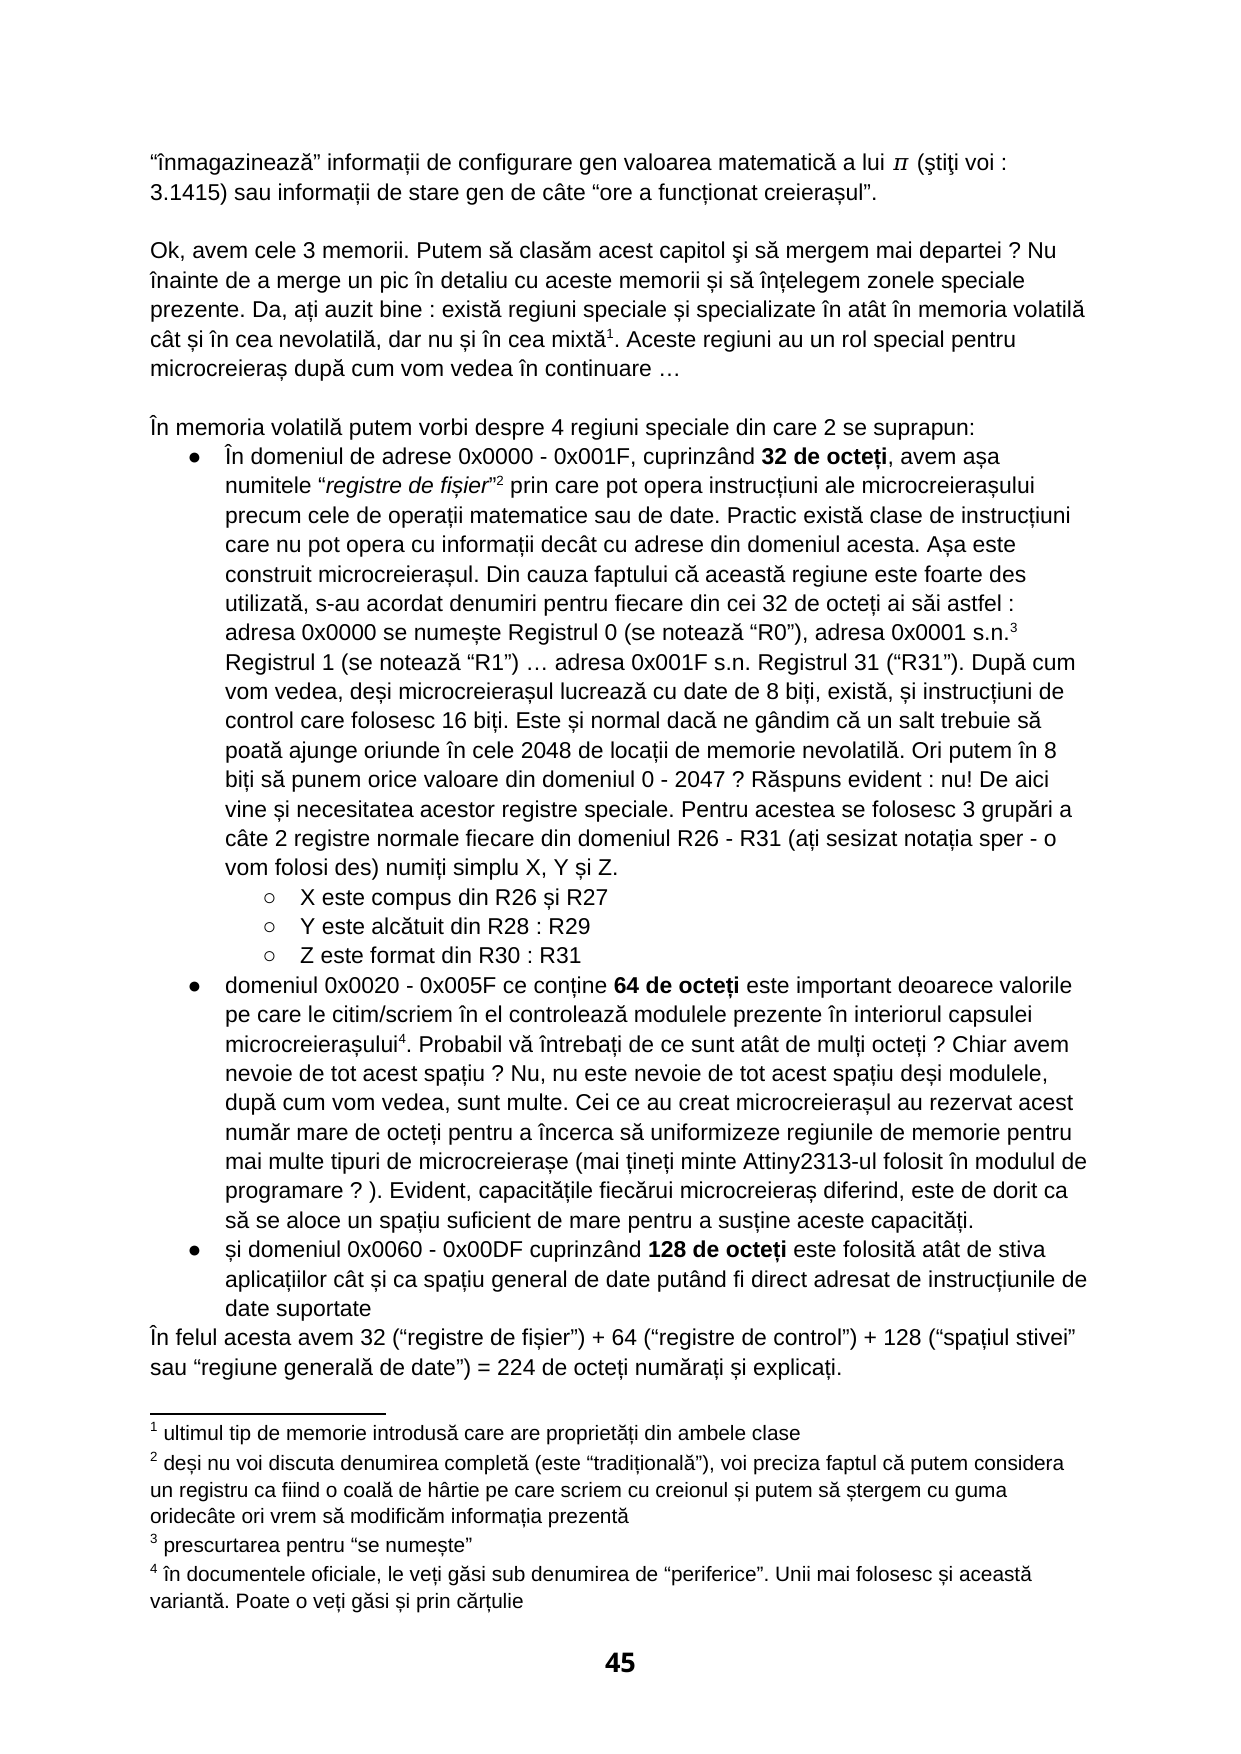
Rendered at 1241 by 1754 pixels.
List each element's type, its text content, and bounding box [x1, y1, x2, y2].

list în documentele oficiale, le veți găsi sub denumirea de “periferice”. Unii mai folosesc și această variantă. Poate o veți găsi și prin cărțulie [150, 1561, 1090, 1613]
list Z este format din R30 : R31 [262, 943, 1090, 969]
text În felul acesta avem 32 (“registre de fișier”) + 64 (“registre de control”) + 128 (“spațiul stivei” sau “regiune generală de date”) = 224 de octeți numărați și explicați. [150, 1325, 1090, 1380]
text ultimul tip de memorie introdusă care are proprietăți din ambele clase [150, 1420, 1090, 1446]
list domeniul 0x0020 - 0x005F ce conține 64 de octeți este important deoarece valorile pe care le citim/scriem în el controlează modulele prezente în interiorul capsulei microcreierașului. Probabil vă întrebați de ce sunt atât de mulți octeți ? Chiar avem nevoie de tot acest spațiu ? Nu, nu este nevoie de tot acest spațiu deși modulele, după cum vom vedea, sunt multe. Cei ce au creat microcreierașul au rezervat acest număr mare de octeți pentru a încerca să uniformizeze regiunile de memorie pentru mai multe tipuri de microcreierașe (mai țineți minte Attiny2313-ul folosit în modulul de programare ? ). Evident, capacitățile fiecărui microcreieraș diferind, este de dorit ca să se aloce un spațiu suficient de mare pentru a susține aceste capacități. [187, 972, 1090, 1233]
text Ok, avem cele 3 memorii. Putem să clasăm acest capitol şi să mergem mai departei ? Nu înainte de a merge un pic în detaliu cu aceste memorii și să înțelegem zonele speciale prezente. Da, ați auzit bine : există regiuni speciale și specializate în atât în memoria volatilă cât și în cea nevolatilă, dar nu și în cea mixtă. Aceste regiuni au un rol special pentru microcreieraș după cum vom vedea în continuare … [150, 238, 1090, 381]
list și domeniul 0x0060 - 0x00DF cuprinzând 128 de octeți este folosită atât de stiva aplicațiilor cât și ca spațiu general de date putând fi direct adresat de instrucțiunile de date suportate [187, 1237, 1090, 1321]
list deși nu voi discuta denumirea completă (este “tradițională”), voi preciza faptul că putem considera un registru ca fiind o coală de hârtie pe care scriem cu creionul și putem să ștergem cu guma oridecâte ori vrem să modificăm informația prezentă [150, 1449, 1090, 1528]
list Y este alcătuit din R28 : R29 [262, 914, 1090, 939]
text În memoria volatilă putem vorbi despre 4 regiuni speciale din care 2 se suprapun: [150, 414, 1090, 440]
list În domeniul de adrese 0x0000 - 0x001F, cuprinzând 32 de octeți, avem așa numitele “registre de fișier” prin care pot opera instrucțiuni ale microcreierașului precum cele de operații matematice sau de date. Practic există clase de instrucțiuni care nu pot opera cu informații decât cu adrese din domeniul acesta. Așa este construit microcreierașul. Din cauza faptului că această regiune este foarte des utilizată, s-au acordat denumiri pentru fiecare din cei 32 de octeți ai săi astfel : adresa 0x0000 se numește Registrul 0 (se notează “R0”), adresa 0x0001 s.n. Registrul 1 (se notează “R1”) … adresa 0x001F s.n. Registrul 31 (“R31”). După cum vom vedea, deși microcreierașul lucrează cu date de 8 biți, există, și instrucțiuni de control care folosesc 16 biți. Este și normal dacă ne gândim că un salt trebuie să poată ajunge oriunde în cele 2048 de locații de memorie nevolatilă. Ori putem în 8 biți să punem orice valoare din domeniul 0 - 2047 ? Răspuns evident : nu! De aici vine și necesitatea acestor registre speciale. Pentru acestea se folosesc 3 grupări a câte 2 registre normale fiecare din domeniul R26 - R31 (ați sesizat notația sper - o vom folosi des) numiți simplu X, Y și Z. [187, 444, 1090, 881]
text “înmagazinează” informații de configurare gen valoarea matematică a lui 𝜋 (ştiţi voi : 3.1415) sau informații de stare gen de câte “ore a funcționat creierașul”. [150, 150, 1090, 205]
list X este compus din R26 și R27 [262, 884, 1090, 910]
list prescurtarea pentru “se numește” [150, 1532, 1090, 1557]
